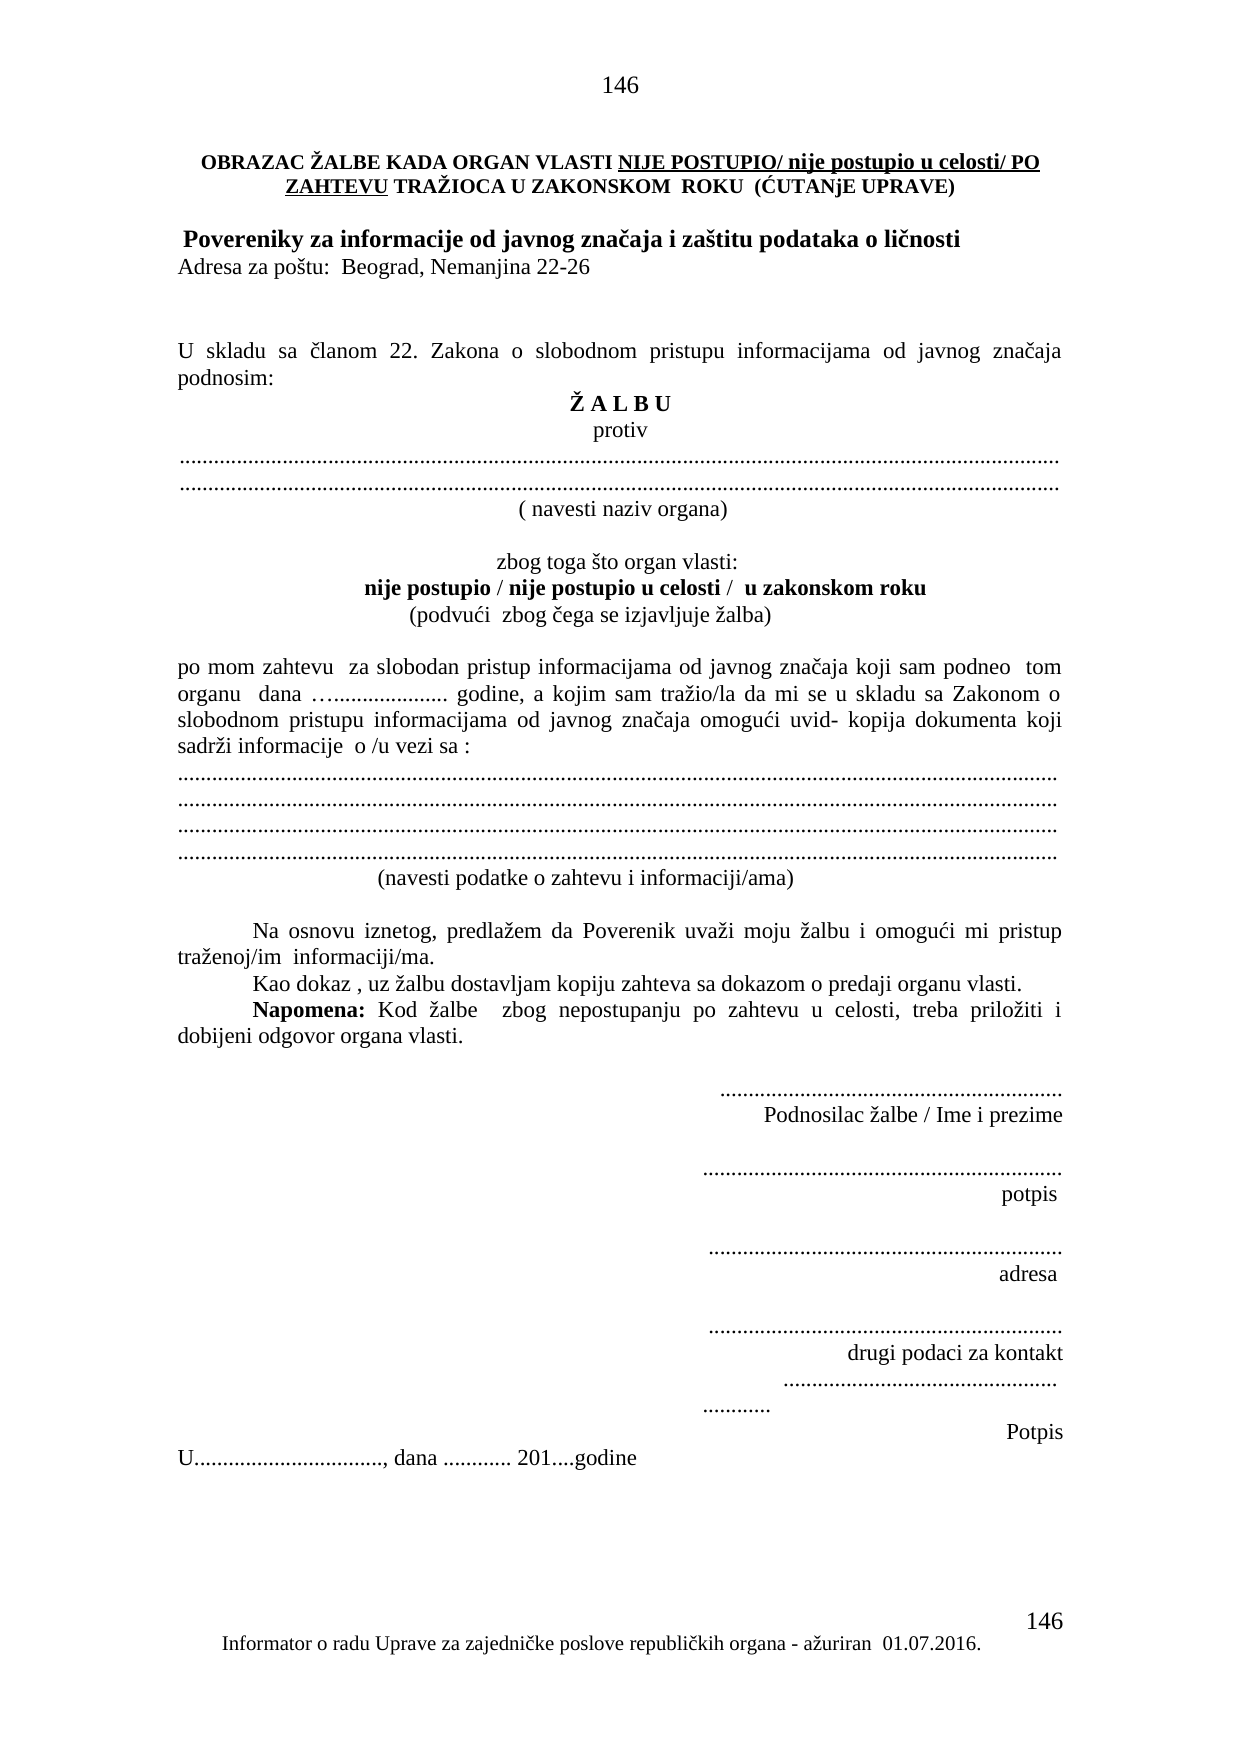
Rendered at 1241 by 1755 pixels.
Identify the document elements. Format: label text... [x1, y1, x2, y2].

text (podvući zbog čega se izjavlјuje žalba) [215, 601, 1063, 627]
text (navesti podatke o zahtevu i informaciji/ama) [177, 864, 1063, 891]
text po mom zahtevu za slobodan pristup informacijama od javnog značaja koji sam podneo tom organu dana ….................... godine, a kojim sam tražio/la da mi se u skladu sa Zakonom o slobodnom pristupu informacijama od javnog značaja omogući uvid- kopija dokumenta koji sadrži informacije o /u vezi sa : [177, 653, 1063, 759]
text U skladu sa članom 22. Zakona o slobodnom pristupu informacijama od javnog značaja podnosim: [177, 337, 1063, 390]
text protiv [177, 416, 1063, 443]
text ( navesti naziv organa) [177, 495, 1063, 522]
text Adresa za poštu: Beograd, Nemanjina 22-26 [177, 253, 1063, 279]
text zbog toga što organ vlasti: [177, 548, 1063, 574]
text .............................................................. adresa [302, 1233, 1063, 1286]
text U................................., dana ............ 201....godine [177, 1444, 1063, 1470]
text ............................................................ [177, 1365, 1063, 1418]
text Na osnovu iznetog, predlažem da Poverenik uvaži moju žalbu i omogući mi pristup traženoj/im informaciji/ma. [177, 917, 1063, 970]
text .......................................................................................................................................................... [177, 469, 1063, 495]
text OBRAZAC ŽALBE KADA ORGAN VLASTI NIJE POSTUPIO/ nije postupio u celosti/ PO ZAHTEVU TRAŽIOCA U ZAKONSKOM ROKU (ĆUTANјE UPRAVE) [177, 148, 1063, 198]
text .......................................................................................................................................................... [177, 838, 1063, 864]
text Povereniky za informacije od javnog značaja i zaštitu podataka o ličnosti [177, 224, 1063, 253]
text .............................................................. drugi podaci za kontakt [302, 1312, 1063, 1365]
text .......................................................................................................................................................... [177, 785, 1063, 812]
text nije postupio / nije postupio u celosti / u zakonskom roku [227, 574, 1063, 601]
text Kao dokaz , uz žalbu dostavlјam kopiju zahteva sa dokazom o predaji organu vlasti. [177, 970, 1063, 996]
text .......................................................................................................................................................... [177, 443, 1063, 469]
text ............................................................... potpis [702, 1154, 1063, 1207]
text Potpis [702, 1418, 1063, 1444]
text Napomena: Kod žalbe zbog nepostupanju po zahtevu u celosti, treba priložiti i dobijeni odgovor organa vlasti. [177, 996, 1063, 1049]
text .......................................................................................................................................................... [177, 759, 1063, 785]
text ............................................................ [702, 1075, 1063, 1101]
text Podnosilac žalbe / Ime i prezime [702, 1101, 1063, 1128]
text Ž A L B U [177, 390, 1063, 416]
text .......................................................................................................................................................... [177, 812, 1063, 838]
